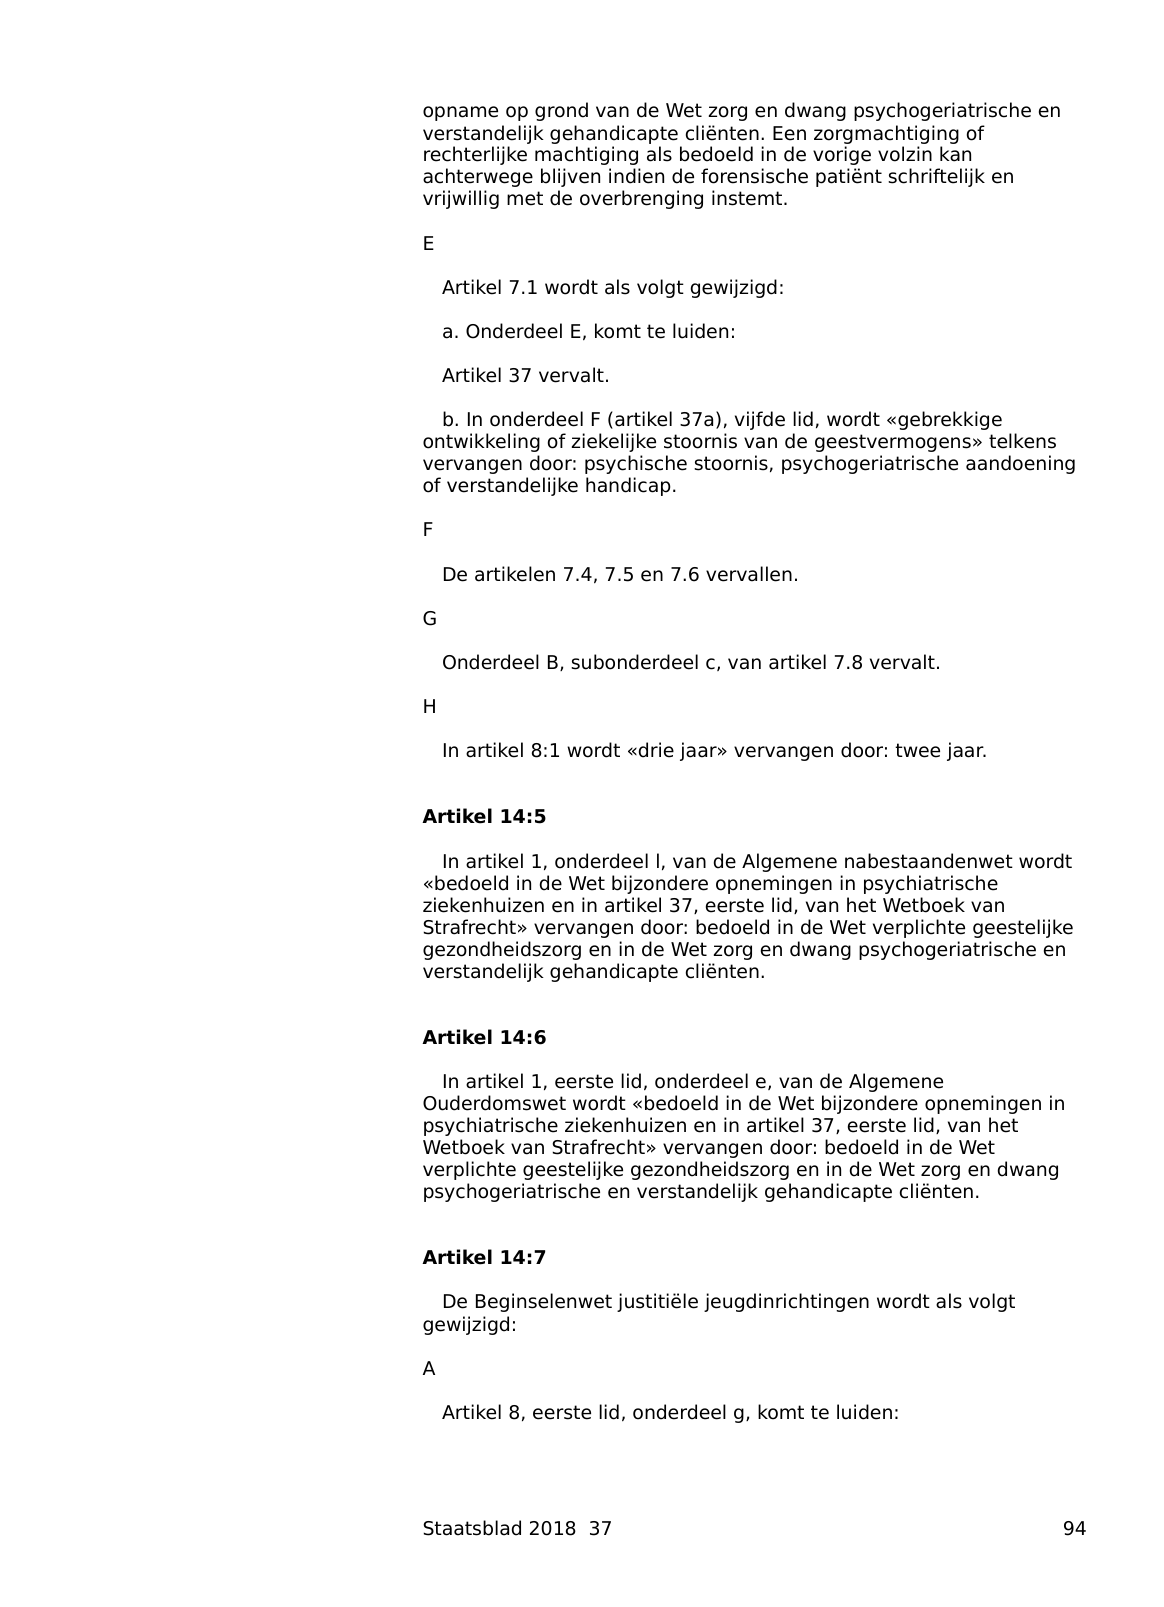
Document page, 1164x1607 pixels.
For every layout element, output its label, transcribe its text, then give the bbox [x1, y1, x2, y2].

text H [422, 696, 1087, 718]
text In artikel 1, eerste lid, onderdeel e, van de Algemene Ouderdomswet wordt «bedoeld in de Wet bijzondere opnemingen in psychiatrische ziekenhuizen en in artikel 37, eerste lid, van het Wetboek van Strafrecht» vervangen door: bedoeld in de Wet verplichte geestelijke gezondheidszorg en in de Wet zorg en dwang psychogeriatrische en verstandelijk gehandicapte cliënten. [422, 1071, 1087, 1203]
subtitle Artikel 14:6 [422, 1027, 1087, 1049]
text In artikel 1, onderdeel l, van de Algemene nabestaandenwet wordt «bedoeld in de Wet bijzondere opnemingen in psychiatrische ziekenhuizen en in artikel 37, eerste lid, van het Wetboek van Strafrecht» vervangen door: bedoeld in de Wet verplichte geestelijke gezondheidszorg en in de Wet zorg en dwang psychogeriatrische en verstandelijk gehandicapte cliënten. [422, 851, 1087, 982]
text In artikel 8:1 wordt «drie jaar» vervangen door: twee jaar. [422, 740, 1087, 762]
text De Beginselenwet justitiële jeugdinrichtingen wordt als volgt gewijzigd: [422, 1291, 1087, 1335]
subtitle Artikel 14:7 [422, 1247, 1087, 1269]
text F [422, 519, 1087, 541]
text A [422, 1358, 1087, 1379]
text a. Onderdeel E, komt te luiden: [422, 321, 1087, 343]
text opname op grond van de Wet zorg en dwang psychogeriatrische en verstandelijk gehandicapte cliënten. Een zorgmachtiging of rechterlijke machtiging als bedoeld in de vorige volzin kan achterwege blijven indien de forensische patiënt schriftelijk en vrijwillig met de overbrenging instemt. [422, 100, 1087, 210]
text G [422, 608, 1087, 629]
text Onderdeel B, subonderdeel c, van artikel 7.8 vervalt. [422, 652, 1087, 674]
text b. In onderdeel F (artikel 37a), vijfde lid, wordt «gebrekkige ontwikkeling of ziekelijke stoornis van de geestvermogens» telkens vervangen door: psychische stoornis, psychogeriatrische aandoening of verstandelijke handicap. [422, 409, 1087, 497]
text De artikelen 7.4, 7.5 en 7.6 vervallen. [422, 563, 1087, 585]
text Artikel 7.1 wordt als volgt gewijzigd: [422, 277, 1087, 299]
subtitle Artikel 14:5 [422, 806, 1087, 828]
text Artikel 8, eerste lid, onderdeel g, komt te luiden: [422, 1402, 1087, 1424]
text Artikel 37 vervalt. [422, 365, 1087, 387]
text E [422, 232, 1087, 254]
